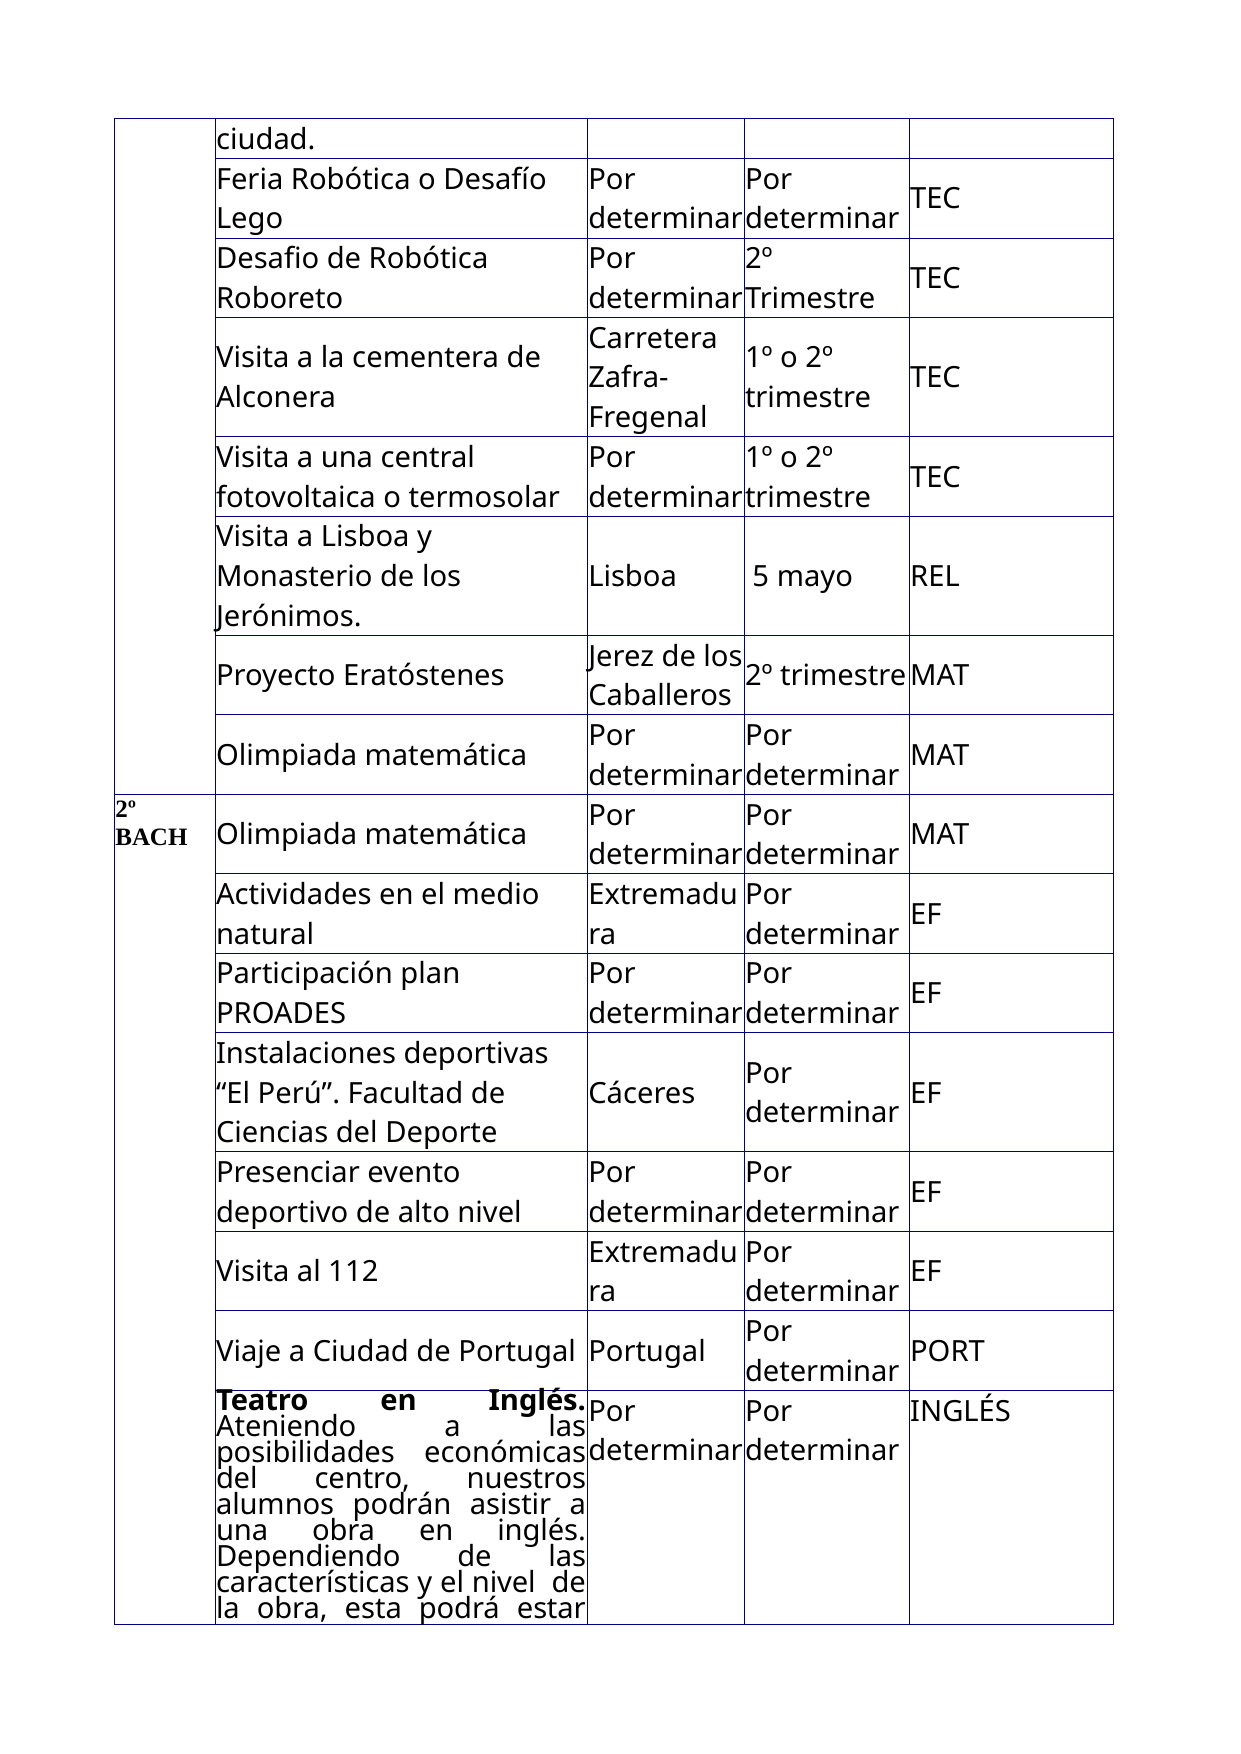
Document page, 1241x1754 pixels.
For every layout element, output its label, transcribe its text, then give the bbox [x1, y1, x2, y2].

table_cell PORT [910, 1311, 1113, 1390]
table_cell Extremadura [588, 874, 744, 953]
table_cell 1º o 2º trimestre [745, 318, 909, 436]
table_cell INGLÉS [910, 1391, 1113, 1624]
table_cell Viaje a Ciudad de Portugal [216, 1311, 587, 1390]
table_cell Visita a la cementera de Alconera [216, 318, 587, 436]
table_cell EF [910, 1033, 1113, 1151]
table_cell Por determinar [745, 1391, 909, 1624]
table_cell [745, 119, 909, 158]
table_cell 1º o 2º trimestre [745, 437, 909, 516]
table_cell Extremadura [588, 1232, 744, 1310]
table_cell MAT [910, 636, 1113, 714]
table_cell Olimpiada matemática [216, 795, 587, 873]
table_cell EF [910, 1232, 1113, 1310]
table_cell Visita a una central fotovoltaica o termosolar [216, 437, 587, 516]
table_cell Por determinar [745, 1232, 909, 1310]
table_cell Por determinar [588, 954, 744, 1032]
table_cell Por determinar [745, 1152, 909, 1231]
table_cell Jerez de los Caballeros [588, 636, 744, 714]
table_cell [588, 119, 744, 158]
table_cell Teatro en Inglés. Ateniendo a las posibilidades económicas del centro, nuestros alumnos podrán asistir a una obra en inglés. Dependiendo de las características y el nivel de la obra, esta podrá estar [216, 1391, 587, 1624]
table_cell Por determinar [588, 1152, 744, 1231]
table_cell Actividades en el medio natural [216, 874, 587, 953]
table_cell Por determinar [588, 1391, 744, 1624]
table_cell 2º trimestre [745, 636, 909, 714]
table_cell Cáceres [588, 1033, 744, 1151]
table_cell Desafio de Robótica Roboreto [216, 239, 587, 317]
table_cell Feria Robótica o Desafío Lego [216, 159, 587, 237]
table_cell Olimpiada matemática [216, 715, 587, 794]
table_cell EF [910, 1152, 1113, 1231]
table_cell REL [910, 517, 1113, 635]
table_cell Por determinar [745, 1311, 909, 1390]
table_cell Por determinar [745, 1033, 909, 1151]
table_cell TEC [910, 239, 1113, 317]
table_cell 2º Trimestre [745, 239, 909, 317]
table_cell 2º BACH [115, 795, 215, 1624]
table_cell Instalaciones deportivas “El Perú”. Facultad de Ciencias del Deporte [216, 1033, 587, 1151]
table_cell Participación plan PROADES [216, 954, 587, 1032]
table_cell Visita a Lisboa y Monasterio de los Jerónimos. [216, 517, 587, 635]
table_cell Por determinar [745, 795, 909, 873]
table_cell Por determinar [745, 874, 909, 953]
table_cell [910, 119, 1113, 158]
table_cell Por determinar [745, 715, 909, 794]
table_cell TEC [910, 159, 1113, 237]
table_cell Por determinar [745, 954, 909, 1032]
table_cell [115, 119, 215, 794]
table_cell Por determinar [588, 715, 744, 794]
table_cell Presenciar evento deportivo de alto nivel [216, 1152, 587, 1231]
table_cell Visita al 112 [216, 1232, 587, 1310]
table_cell Lisboa [588, 517, 744, 635]
table_cell Proyecto Eratóstenes [216, 636, 587, 714]
table_cell Carretera Zafra-Fregenal [588, 318, 744, 436]
table_cell MAT [910, 795, 1113, 873]
table_cell Portugal [588, 1311, 744, 1390]
table_cell TEC [910, 437, 1113, 516]
table_cell Por determinar [588, 159, 744, 237]
table_cell Por determinar [588, 239, 744, 317]
table_cell EF [910, 874, 1113, 953]
table_cell Por determinar [588, 795, 744, 873]
table_cell MAT [910, 715, 1113, 794]
table_cell ciudad. [216, 119, 587, 158]
table_cell Por determinar [588, 437, 744, 516]
table_cell TEC [910, 318, 1113, 436]
table_cell EF [910, 954, 1113, 1032]
table_cell 5 mayo [745, 517, 909, 635]
table_cell Por determinar [745, 159, 909, 237]
